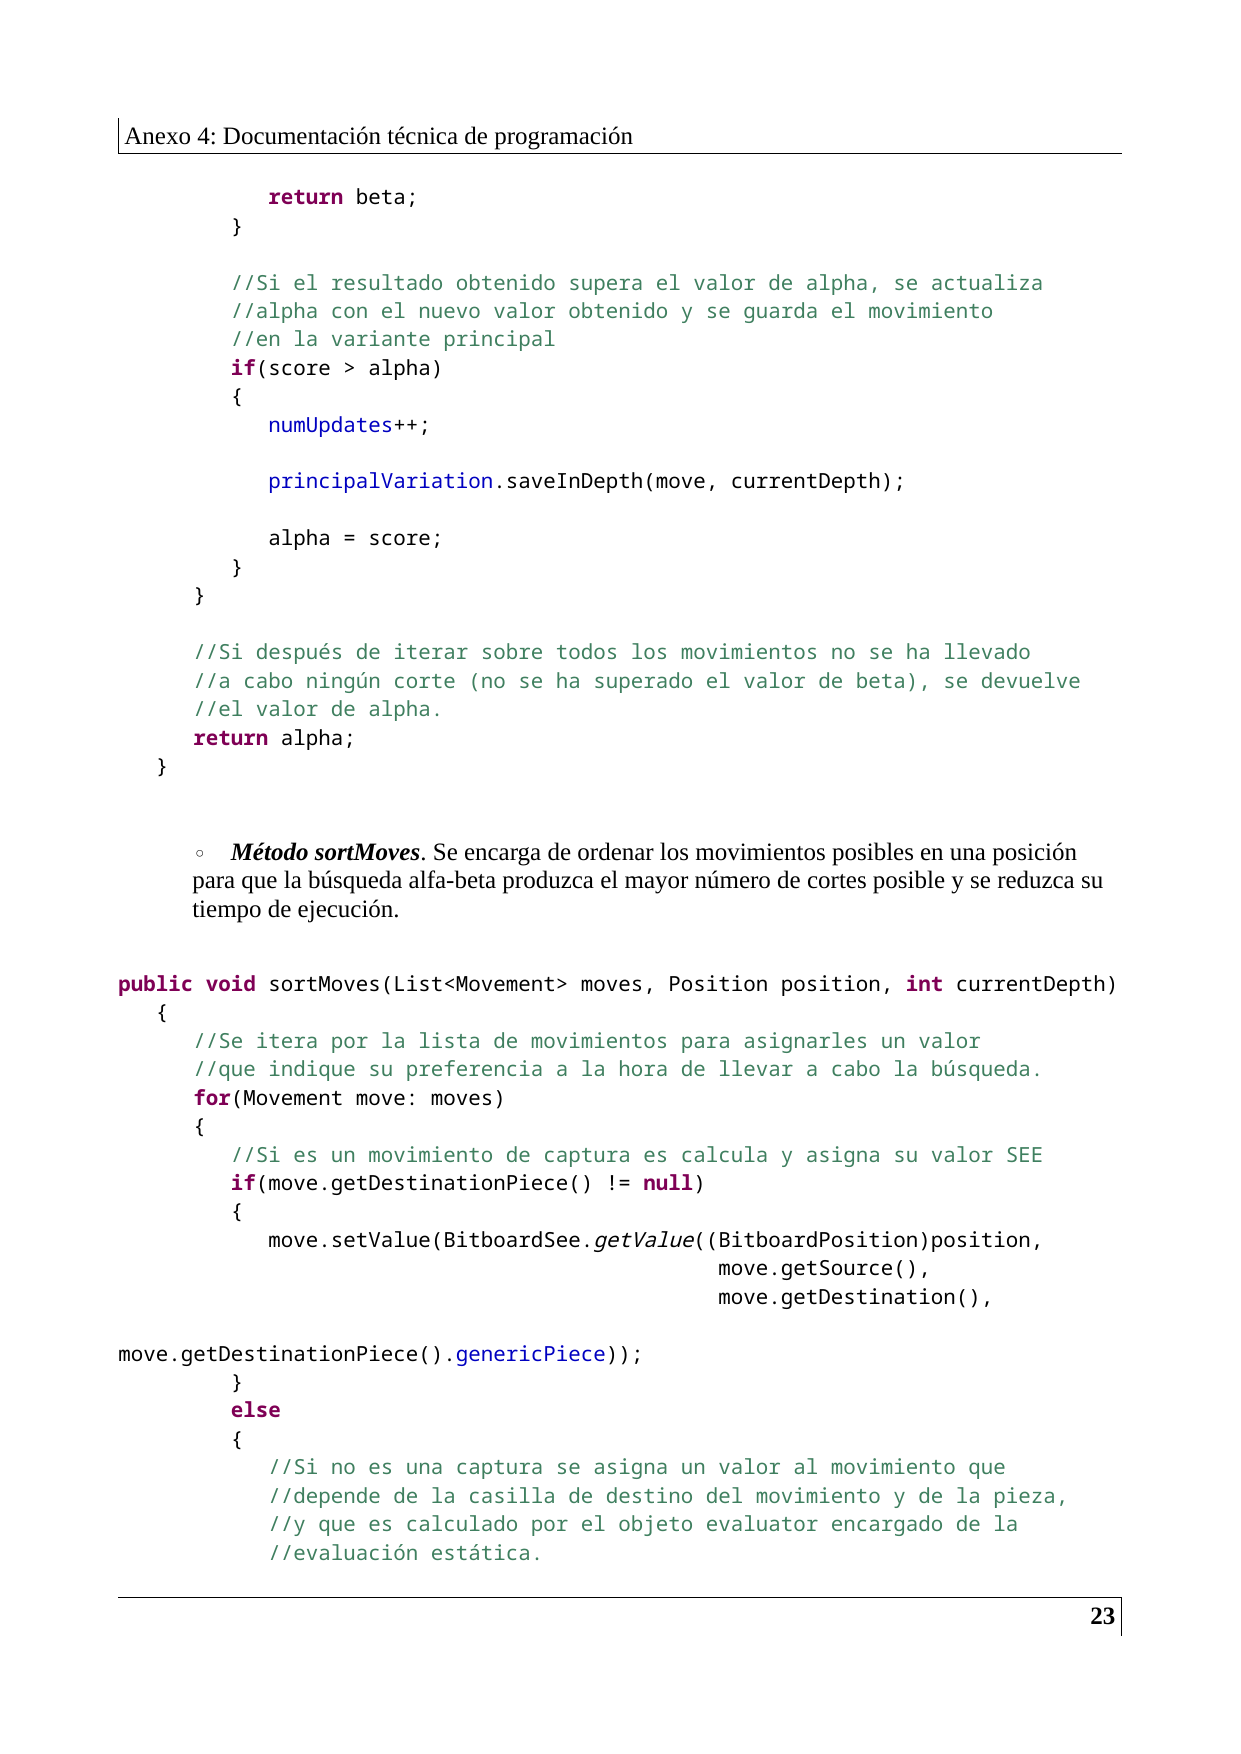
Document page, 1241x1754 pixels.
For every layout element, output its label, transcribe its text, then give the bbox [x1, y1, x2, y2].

text //Si es un movimiento de captura es calcula y asigna su valor SEE [118, 1140, 1122, 1168]
text } [118, 751, 1122, 779]
text alpha = score; [118, 523, 1122, 552]
text else [118, 1396, 1122, 1424]
text } [118, 211, 1122, 239]
text numUpdates++; [118, 410, 1122, 438]
text move.getSource(), [118, 1253, 1122, 1282]
list Método sortMoves. Se encarga de ordenar los movimientos posibles en una posición para que la búsqueda alfa-beta produzca el mayor número de cortes posible y se reduzca su tiempo de ejecución. [192, 837, 1122, 923]
text //que indique su preferencia a la hora de llevar a cabo la búsqueda. [118, 1054, 1122, 1083]
text if(score > alpha) [118, 353, 1122, 381]
text return alpha; [118, 723, 1122, 751]
text //Si después de iterar sobre todos los movimientos no se ha llevado [118, 637, 1122, 666]
text principalVariation.saveInDepth(move, currentDepth); [118, 467, 1122, 495]
text { [118, 1424, 1122, 1452]
text if(move.getDestinationPiece() != null) [118, 1168, 1122, 1197]
text //alpha con el nuevo valor obtenido y se guarda el movimiento [118, 296, 1122, 324]
text move.getDestinationPiece().genericPiece)); [118, 1310, 1122, 1367]
text { [118, 1197, 1122, 1225]
text //y que es calculado por el objeto evaluator encargado de la [118, 1509, 1122, 1538]
text //Se itera por la lista de movimientos para asignarles un valor [118, 1026, 1122, 1054]
text //evaluación estática. [118, 1538, 1122, 1566]
text { [118, 1111, 1122, 1140]
text move.setValue(BitboardSee.getValue((BitboardPosition)position, [118, 1225, 1122, 1253]
text move.getDestination(), [118, 1282, 1122, 1310]
text //depende de la casilla de destino del movimiento y de la pieza, [118, 1481, 1122, 1509]
text for(Movement move: moves) [118, 1083, 1122, 1111]
text public void sortMoves(List<Movement> moves, Position position, int currentDepth) [118, 969, 1122, 997]
text } [118, 1367, 1122, 1396]
text //en la variante principal [118, 324, 1122, 353]
text //Si no es una captura se asigna un valor al movimiento que [118, 1452, 1122, 1481]
text } [118, 580, 1122, 609]
text return beta; [118, 182, 1122, 211]
text //Si el resultado obtenido supera el valor de alpha, se actualiza [118, 268, 1122, 296]
text { [118, 381, 1122, 410]
text } [118, 552, 1122, 580]
text //a cabo ningún corte (no se ha superado el valor de beta), se devuelve [118, 666, 1122, 694]
text //el valor de alpha. [118, 694, 1122, 723]
text { [118, 997, 1122, 1026]
